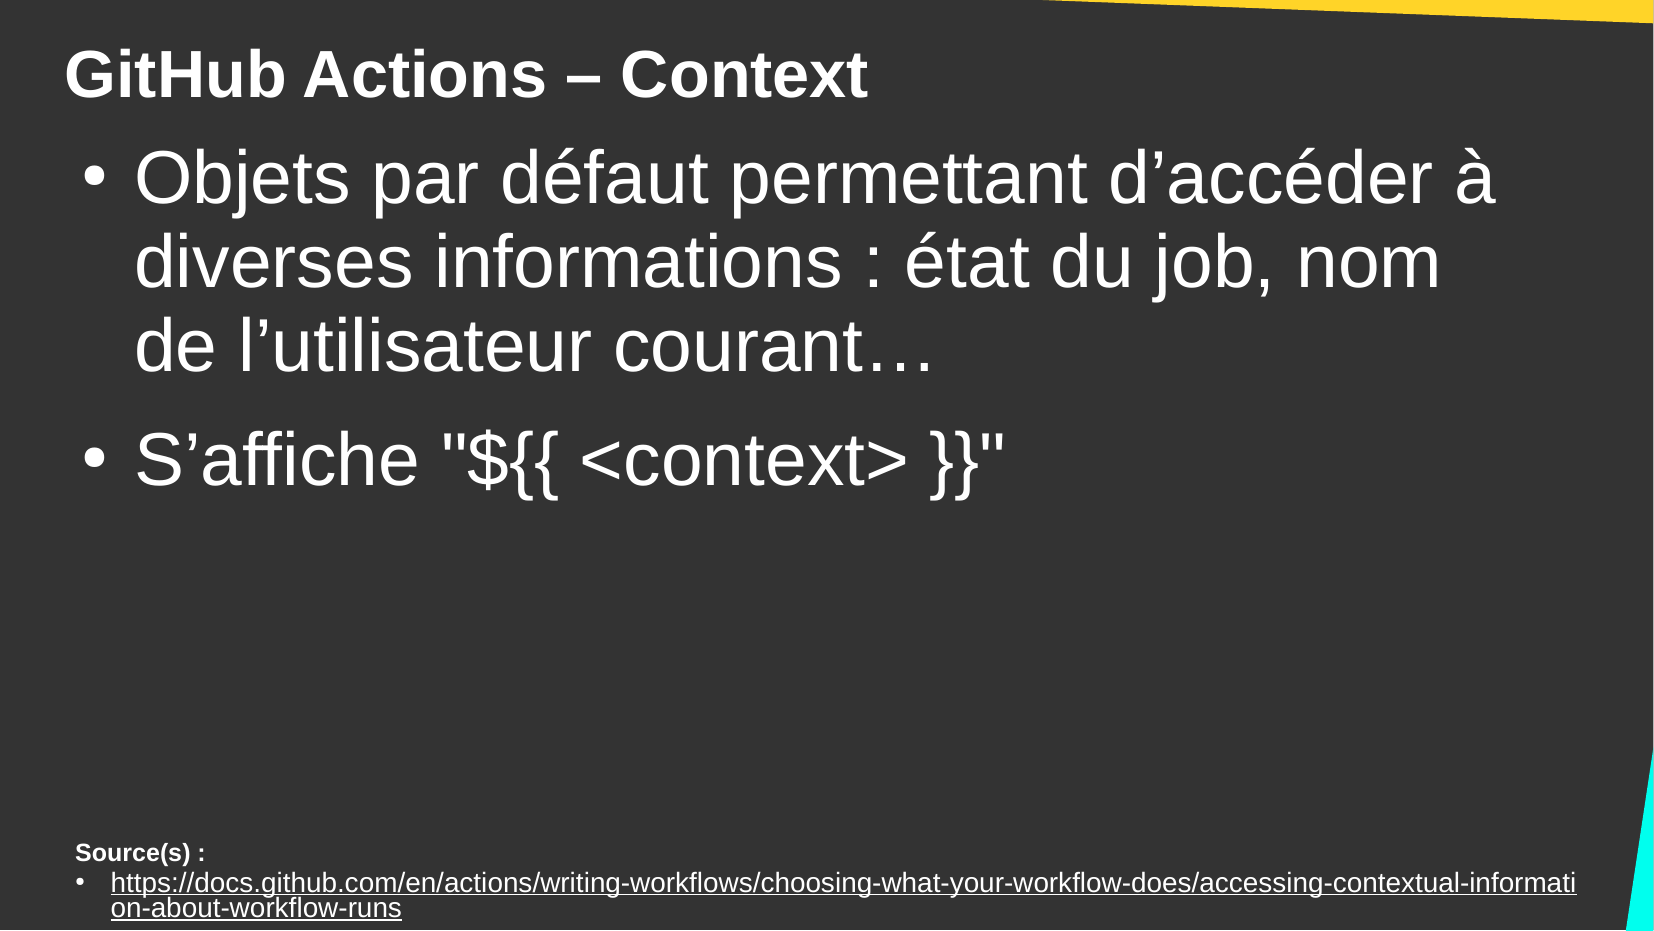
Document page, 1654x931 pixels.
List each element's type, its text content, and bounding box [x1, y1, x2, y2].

title GitHub Actions – Context [64, 37, 1471, 113]
text_box Source(s) : https://docs.github.com/en/actions/writing-workflows/choosing-what-your-workflow-does/accessing-contextual-information-about-workflow-runs [60, 799, 1607, 906]
text_box [1042, 0, 1654, 24]
list Objets par défaut permettant d’accéder à diverses informations : état du job, nom de l’utilisateur courant… S’affiche "${{ <context> }}" [63, 135, 1542, 544]
text_box [1625, 743, 1654, 931]
